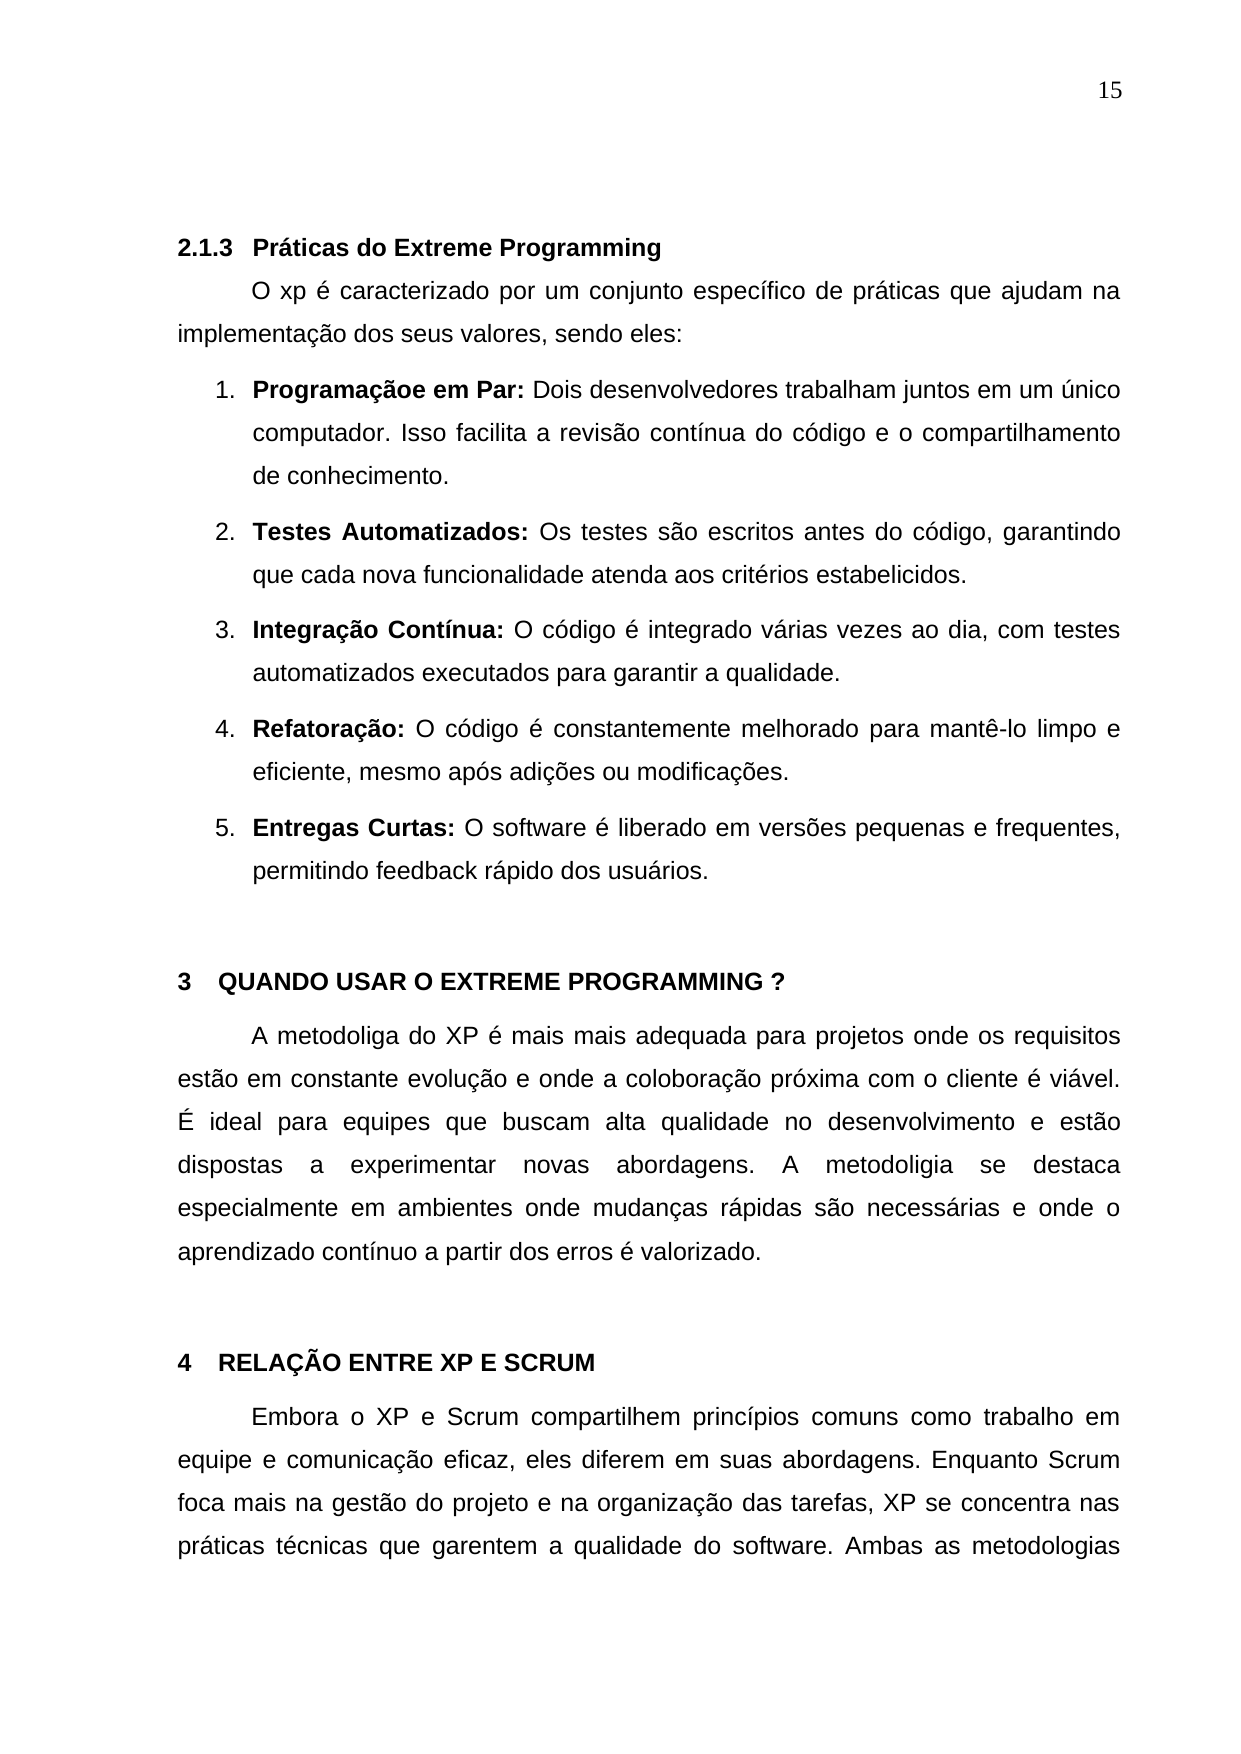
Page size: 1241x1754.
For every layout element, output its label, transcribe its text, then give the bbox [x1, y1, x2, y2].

list Testes Automatizados: Os testes são escritos antes do código, garantindo que cada nova funcionalidade atenda aos critérios estabelicidos. [215, 517, 1122, 588]
text A metodoliga do XP é mais mais adequada para projetos onde os requisitos estão em constante evolução e onde a coloboração próxima com o cliente é viável. É ideal para equipes que buscam alta qualidade no desenvolvimento e estão dispostas a experimentar novas abordagens. A metodoligia se destaca especialmente em ambientes onde mudanças rápidas são necessárias e onde o aprendizado contínuo a partir dos erros é valorizado. [177, 1021, 1122, 1265]
subtitle Práticas do Extreme Programming [177, 233, 1122, 262]
list Programaçãoe em Par: Dois desenvolvedores trabalham juntos em um único computador. Isso facilita a revisão contínua do código e o compartilhamento de conhecimento. [215, 375, 1122, 490]
subtitle Relação entre xp e scrum [177, 1348, 1122, 1377]
text O xp é caracterizado por um conjunto específico de práticas que ajudam na implementação dos seus valores, sendo eles: [177, 276, 1122, 348]
list Integração Contínua: O código é integrado várias vezes ao dia, com testes automatizados executados para garantir a qualidade. [215, 615, 1122, 687]
text Embora o XP e Scrum compartilhem princípios comuns como trabalho em equipe e comunicação eficaz, eles diferem em suas abordagens. Enquanto Scrum foca mais na gestão do projeto e na organização das tarefas, XP se concentra nas práticas técnicas que garentem a qualidade do software. Ambas as metodologias [177, 1402, 1122, 1560]
list Refatoração: O código é constantemente melhorado para mantê-lo limpo e eficiente, mesmo após adições ou modificações. [215, 714, 1122, 786]
list Entregas Curtas: O software é liberado em versões pequenas e frequentes, permitindo feedback rápido dos usuários. [215, 813, 1122, 885]
subtitle Quando usar o extreme programming ? [177, 967, 1122, 996]
